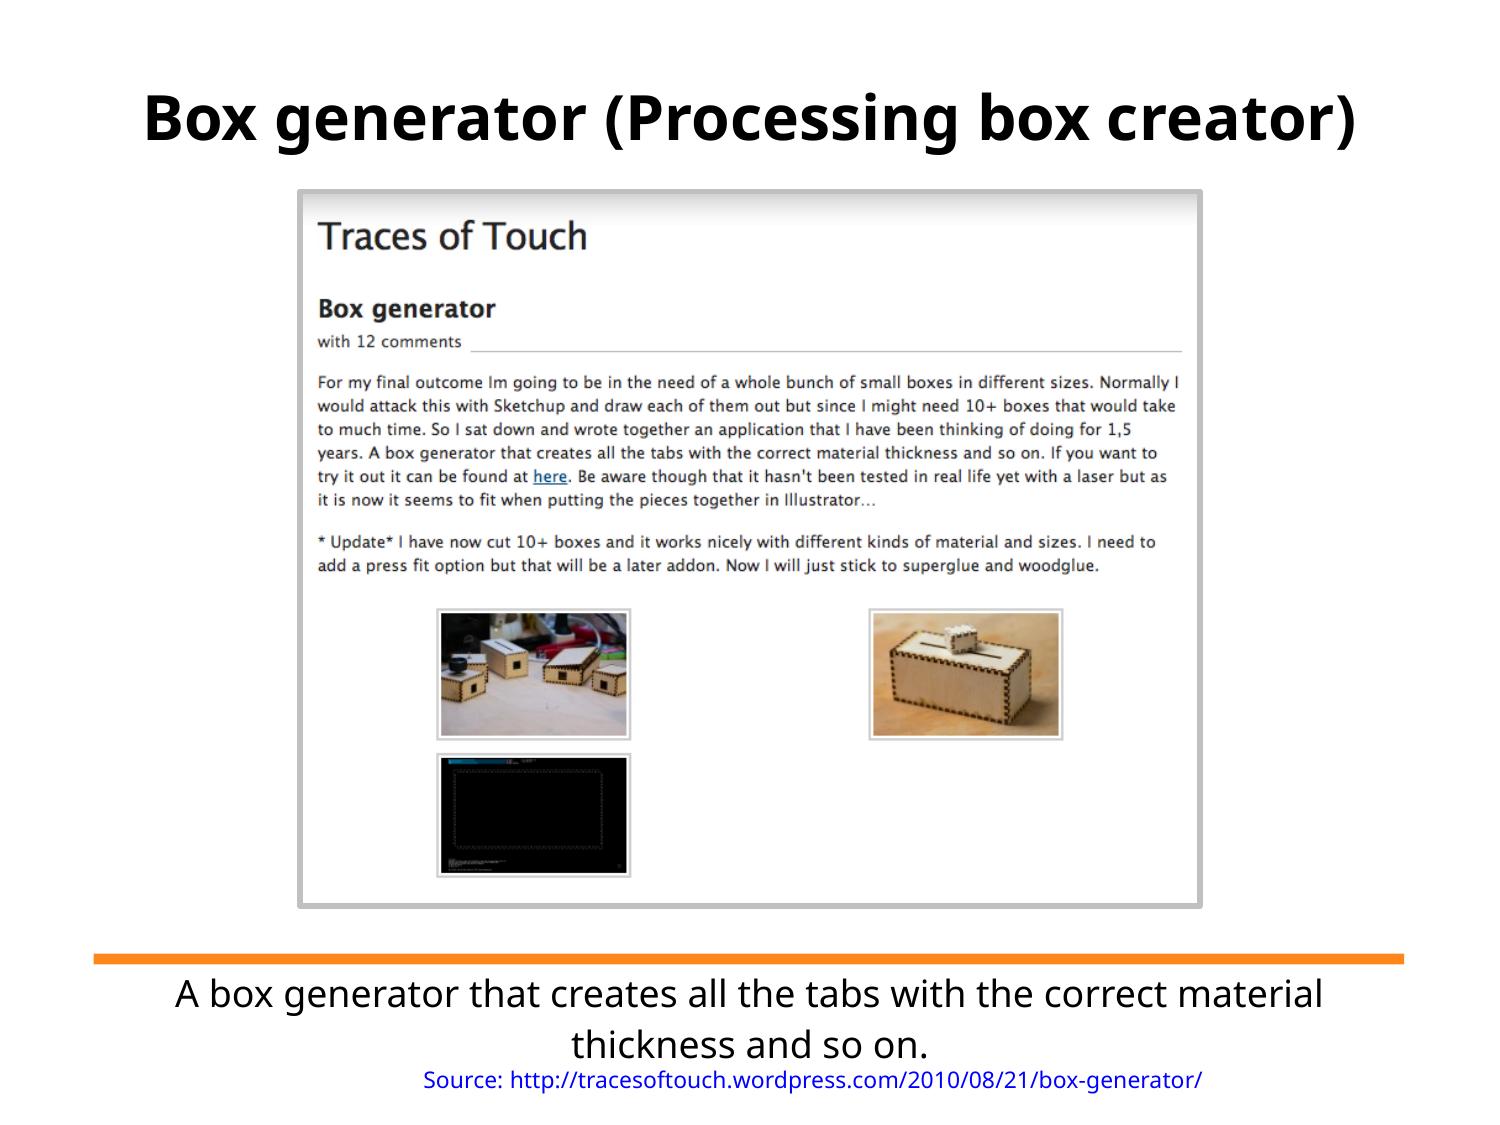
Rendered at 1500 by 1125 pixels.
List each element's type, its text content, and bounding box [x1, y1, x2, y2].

title Box generator (Processing box creator) [75, 44, 1426, 188]
text_box Source: http://tracesoftouch.wordpress.com/2010/08/21/box-generator/ [408, 1056, 1092, 1098]
text_box A box generator that creates all the tabs with the correct material thickness and so on. [94, 960, 1406, 1064]
picture [0, 0, 1500, 1125]
